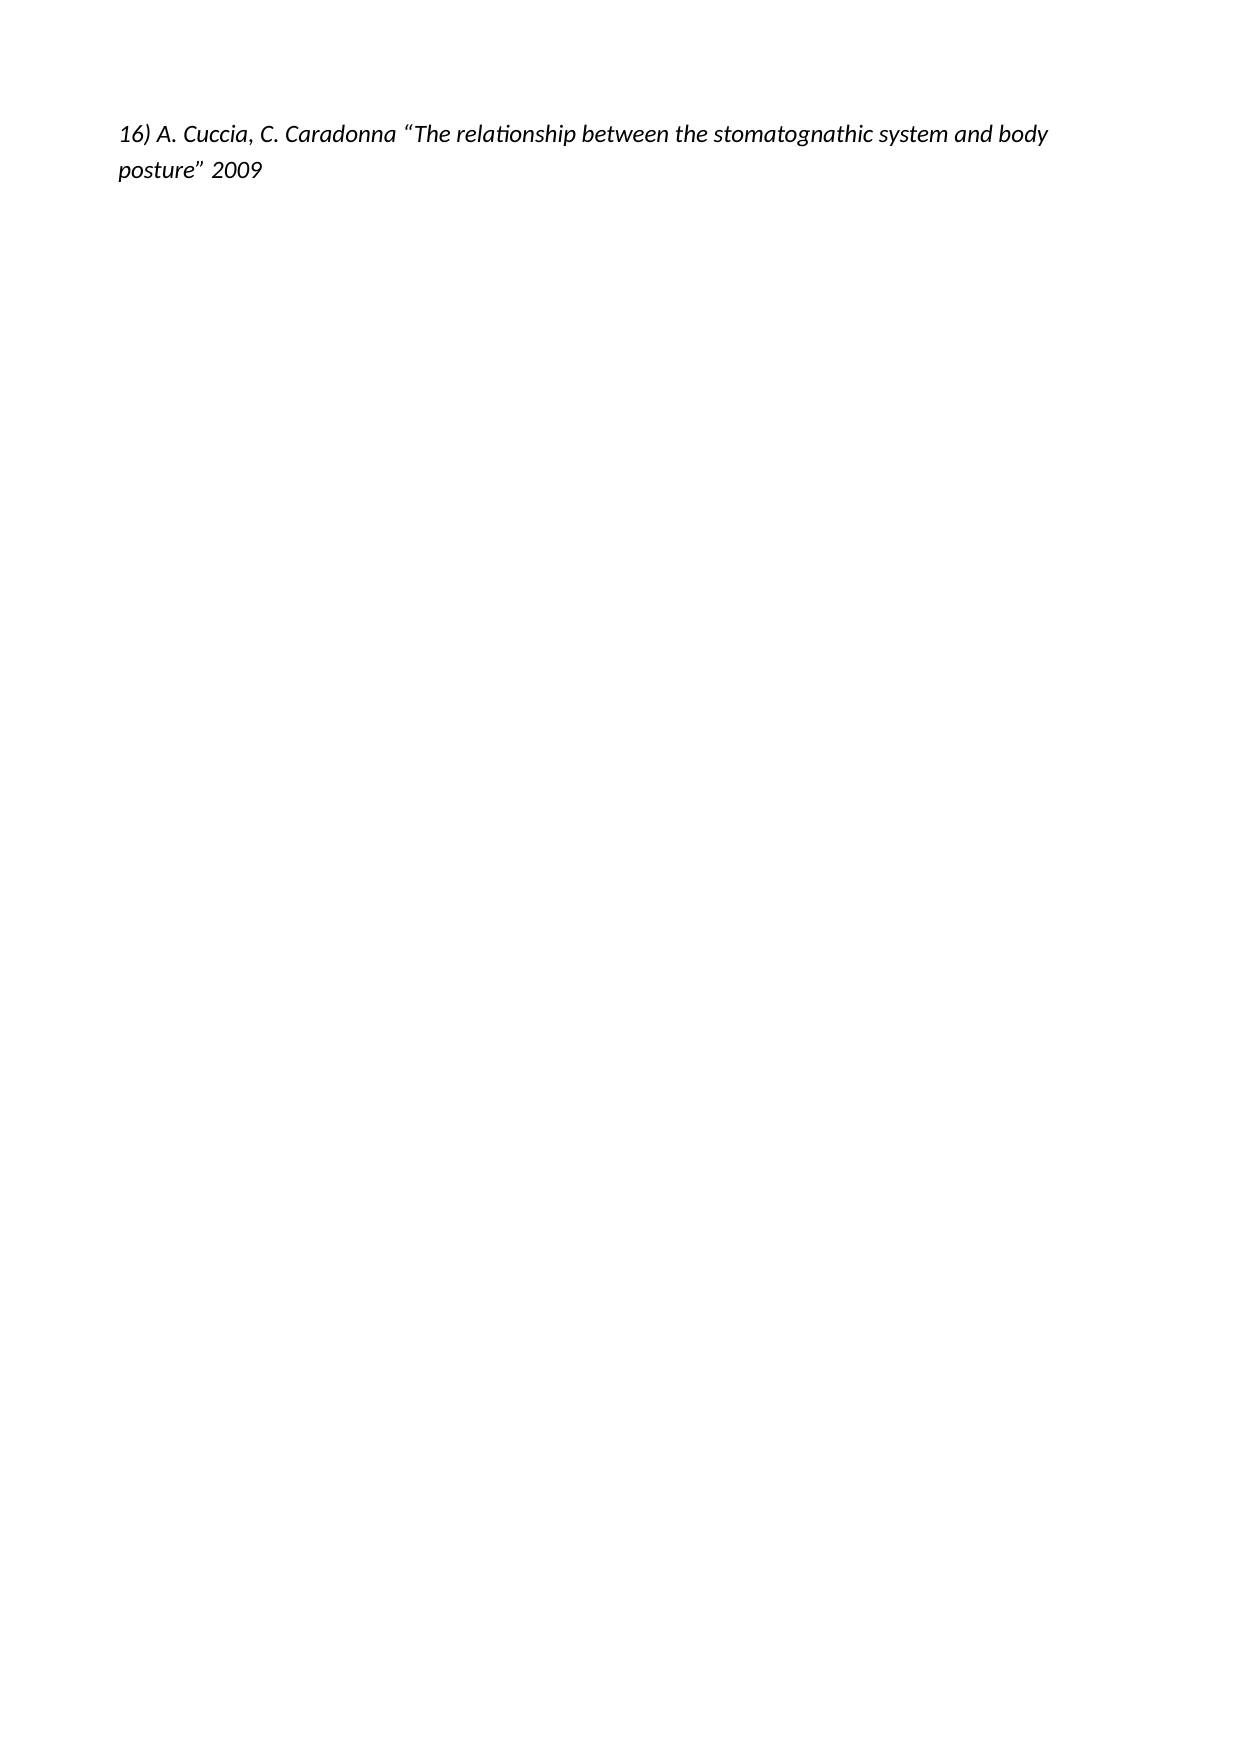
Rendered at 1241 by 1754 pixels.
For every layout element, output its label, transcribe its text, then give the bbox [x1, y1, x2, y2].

text 16) A. Cuccia, C. Caradonna “The relationship between the stomatognathic system and body posture” 2009 [118, 118, 1122, 185]
